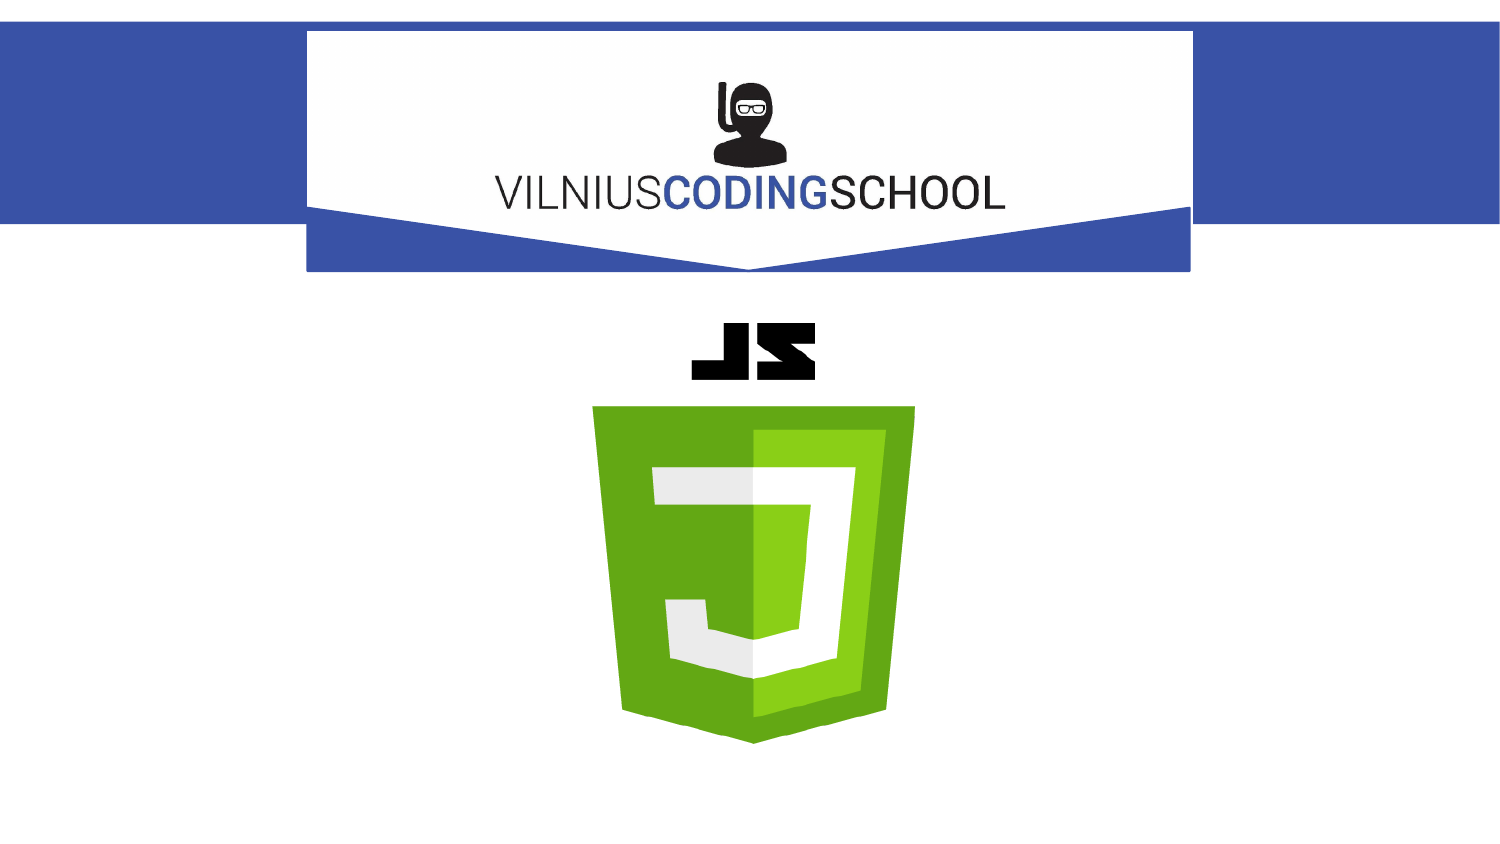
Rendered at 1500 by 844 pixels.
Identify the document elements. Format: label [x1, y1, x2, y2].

picture [590, 322, 915, 745]
text_box [307, 207, 1190, 272]
picture [307, 31, 1193, 272]
